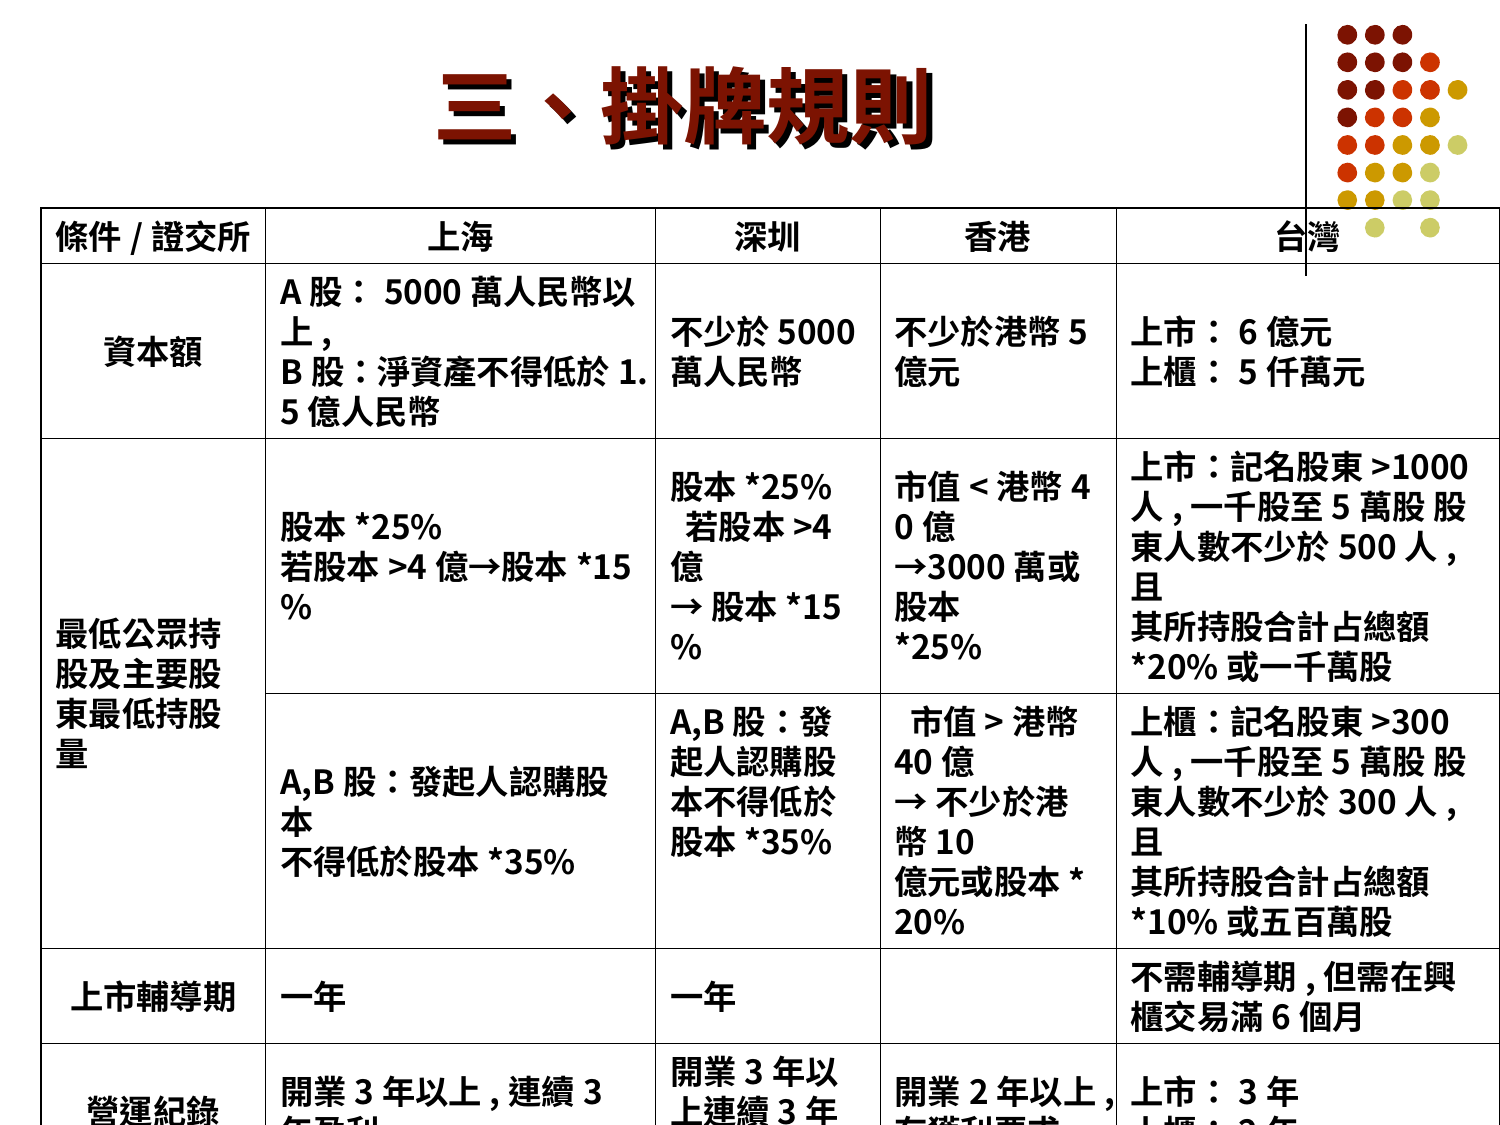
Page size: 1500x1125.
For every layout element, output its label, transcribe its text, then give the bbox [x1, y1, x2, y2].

table_cell 不少於港幣5億元 [881, 264, 1116, 438]
table_cell 不需輔導期,但需在興 櫃交易滿6個月 [1117, 949, 1499, 1043]
table_cell 市值<港幣40億 →3000萬或股本 *25% [881, 439, 1116, 693]
table_cell 上櫃：記名股東>300 人,一千股至5萬股 股 東人數不少於300人,且 其所持股合計占總額 *10%或五百萬股 [1117, 694, 1499, 948]
table_header 香港 [881, 209, 1116, 263]
table_cell 最低公眾持股及主要股東最低持股量 [42, 439, 265, 948]
table_cell 上市：6億元 上櫃：5仟萬元 [1117, 264, 1499, 438]
table_cell A,B股：發起人認購股本不得低於股本*35% [656, 694, 880, 948]
table_cell 營運紀錄 [195, 1111, 207, 1125]
table_cell 資本額 [42, 264, 265, 438]
table_cell 上市：記名股東>1000 人,一千股至5萬股 股 東人數不少於500人,且 其所持股合計占總額 *20%或一千萬股 [1117, 439, 1499, 693]
table_cell 上市：3年 上櫃：2年 [1117, 1044, 1499, 1125]
table_cell 開業2年以上, 有獲利要求 [881, 1044, 1116, 1125]
table_cell 上市輔導期 [42, 949, 265, 1043]
table_header 上海 [266, 209, 655, 263]
table_cell A股：5000萬人民幣以上, B股：淨資產不得低於1.5億人民幣 [266, 264, 655, 438]
table_cell 不少於5000萬人民幣 [656, 264, 880, 438]
table_cell 開業3年以上連續3年盈利 [656, 1044, 880, 1125]
table_header 深圳 [656, 209, 880, 263]
table_cell A,B股：發起人認購股本 不得低於股本*35% [266, 694, 655, 948]
table_cell 一年 [266, 949, 655, 1043]
table_cell 股本*25% 若股本>4億→股本*15% [266, 439, 655, 693]
table_cell 開業3年以上,連續3年盈利 [266, 1044, 655, 1125]
table_header 條件/證交所 [42, 209, 265, 263]
table_header 台灣 [1117, 209, 1499, 263]
table_cell 股本*25% 若股本>4億 →股本*15% [656, 439, 880, 693]
table_cell 市值>港幣40億 →不少於港幣10 億元或股本*20% [881, 694, 1116, 948]
title 三、掛牌規則 [64, 78, 1303, 162]
table_cell [881, 949, 1116, 1043]
table_cell 一年 [656, 949, 880, 1043]
table_cell 營運紀錄 [42, 1044, 265, 1125]
